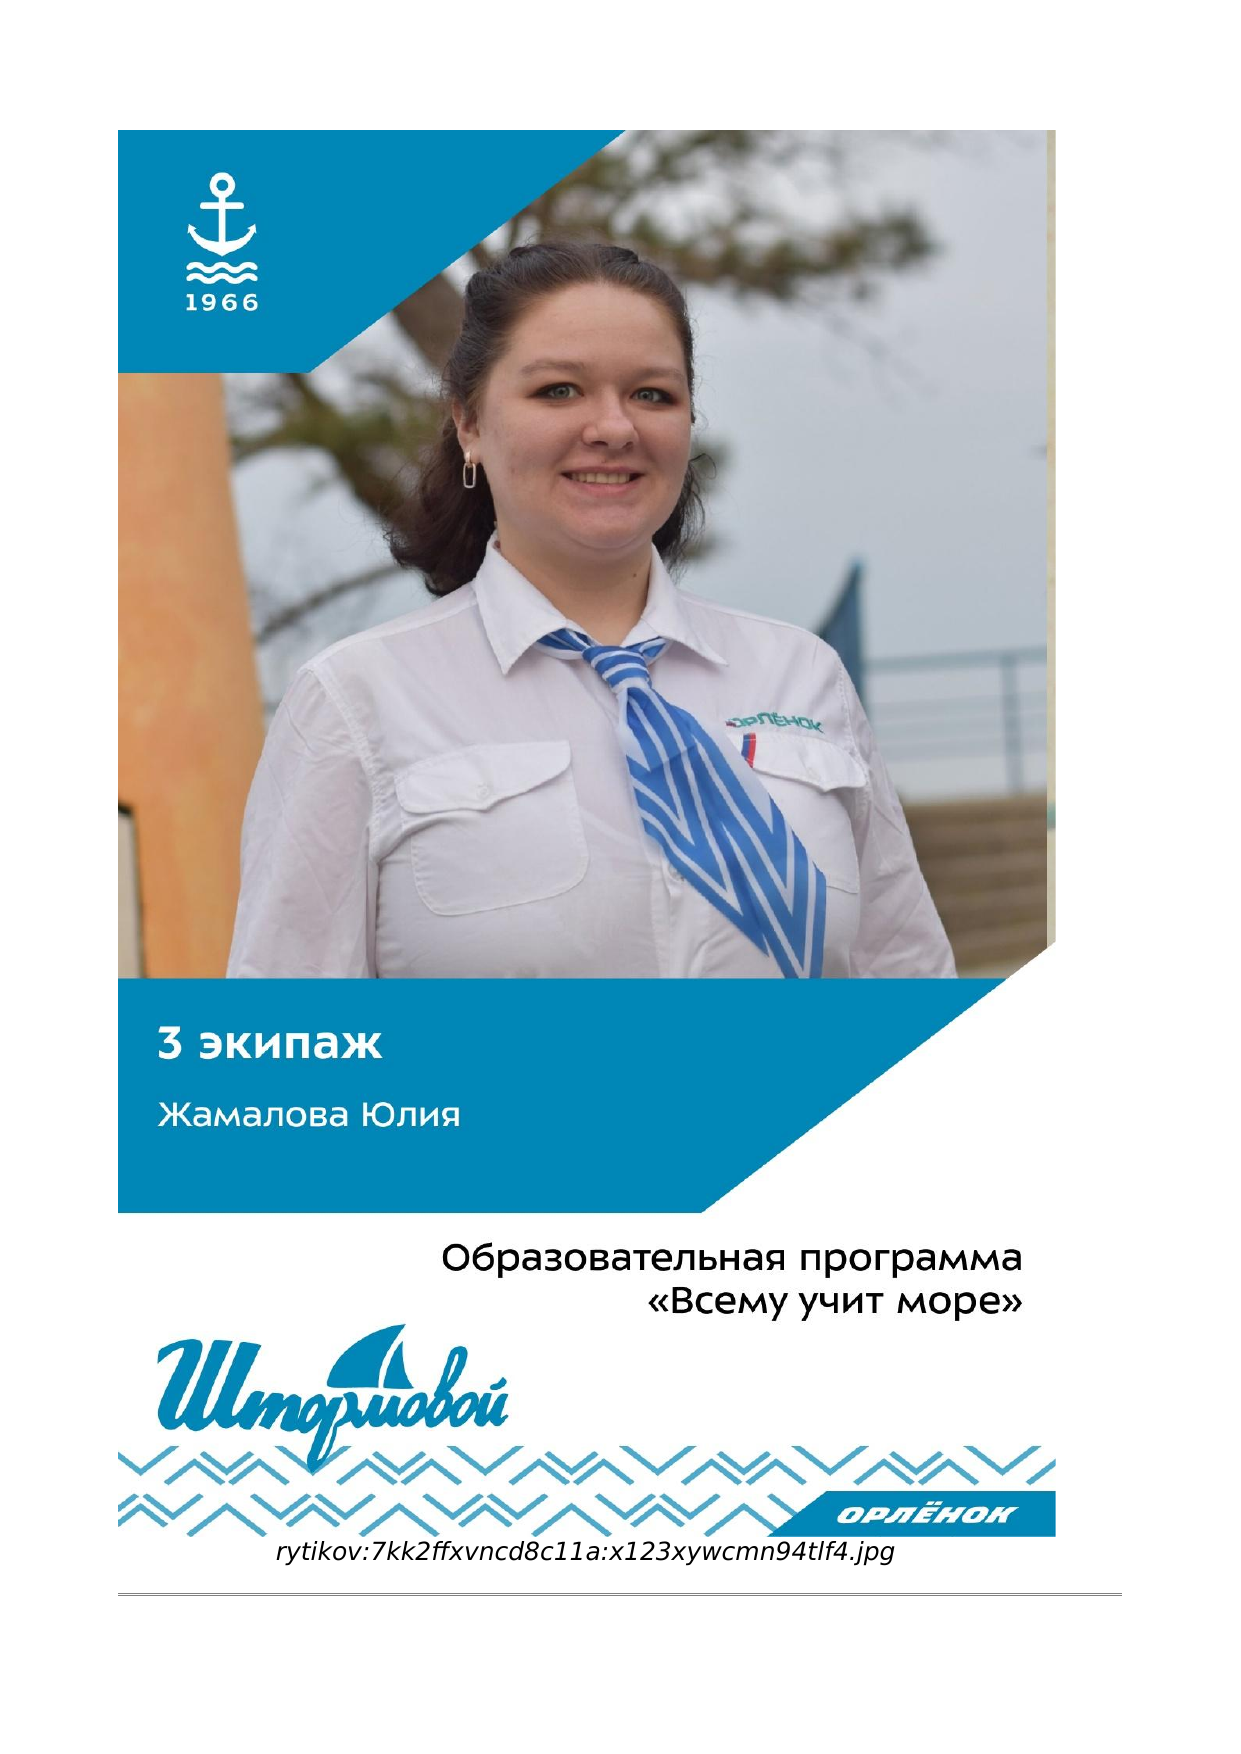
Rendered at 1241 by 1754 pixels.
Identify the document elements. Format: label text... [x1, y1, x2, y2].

picture [264, 1107, 306, 1127]
picture [309, 1107, 348, 1127]
picture [313, 1032, 338, 1059]
picture [837, 1506, 917, 1525]
picture [118, 130, 1056, 1537]
picture [420, 1108, 439, 1127]
picture [186, 260, 258, 284]
picture [243, 1107, 262, 1127]
picture [159, 1102, 192, 1127]
picture [194, 1107, 211, 1127]
picture [913, 1500, 1018, 1524]
picture [202, 294, 216, 311]
picture [243, 293, 258, 311]
picture [363, 1102, 396, 1127]
picture [214, 1108, 241, 1127]
picture [187, 294, 196, 311]
picture [159, 1026, 181, 1060]
text rytikov:7kk2ffxvncd8c11a:x123xywcmn94tlf4.jpg [118, 1537, 1056, 1566]
picture [442, 1107, 460, 1127]
picture [255, 1032, 279, 1059]
picture [341, 1032, 381, 1059]
picture [199, 1033, 222, 1060]
picture [187, 172, 256, 256]
picture [286, 1033, 310, 1059]
picture [222, 294, 237, 311]
picture [226, 1032, 252, 1059]
picture [397, 1107, 417, 1127]
